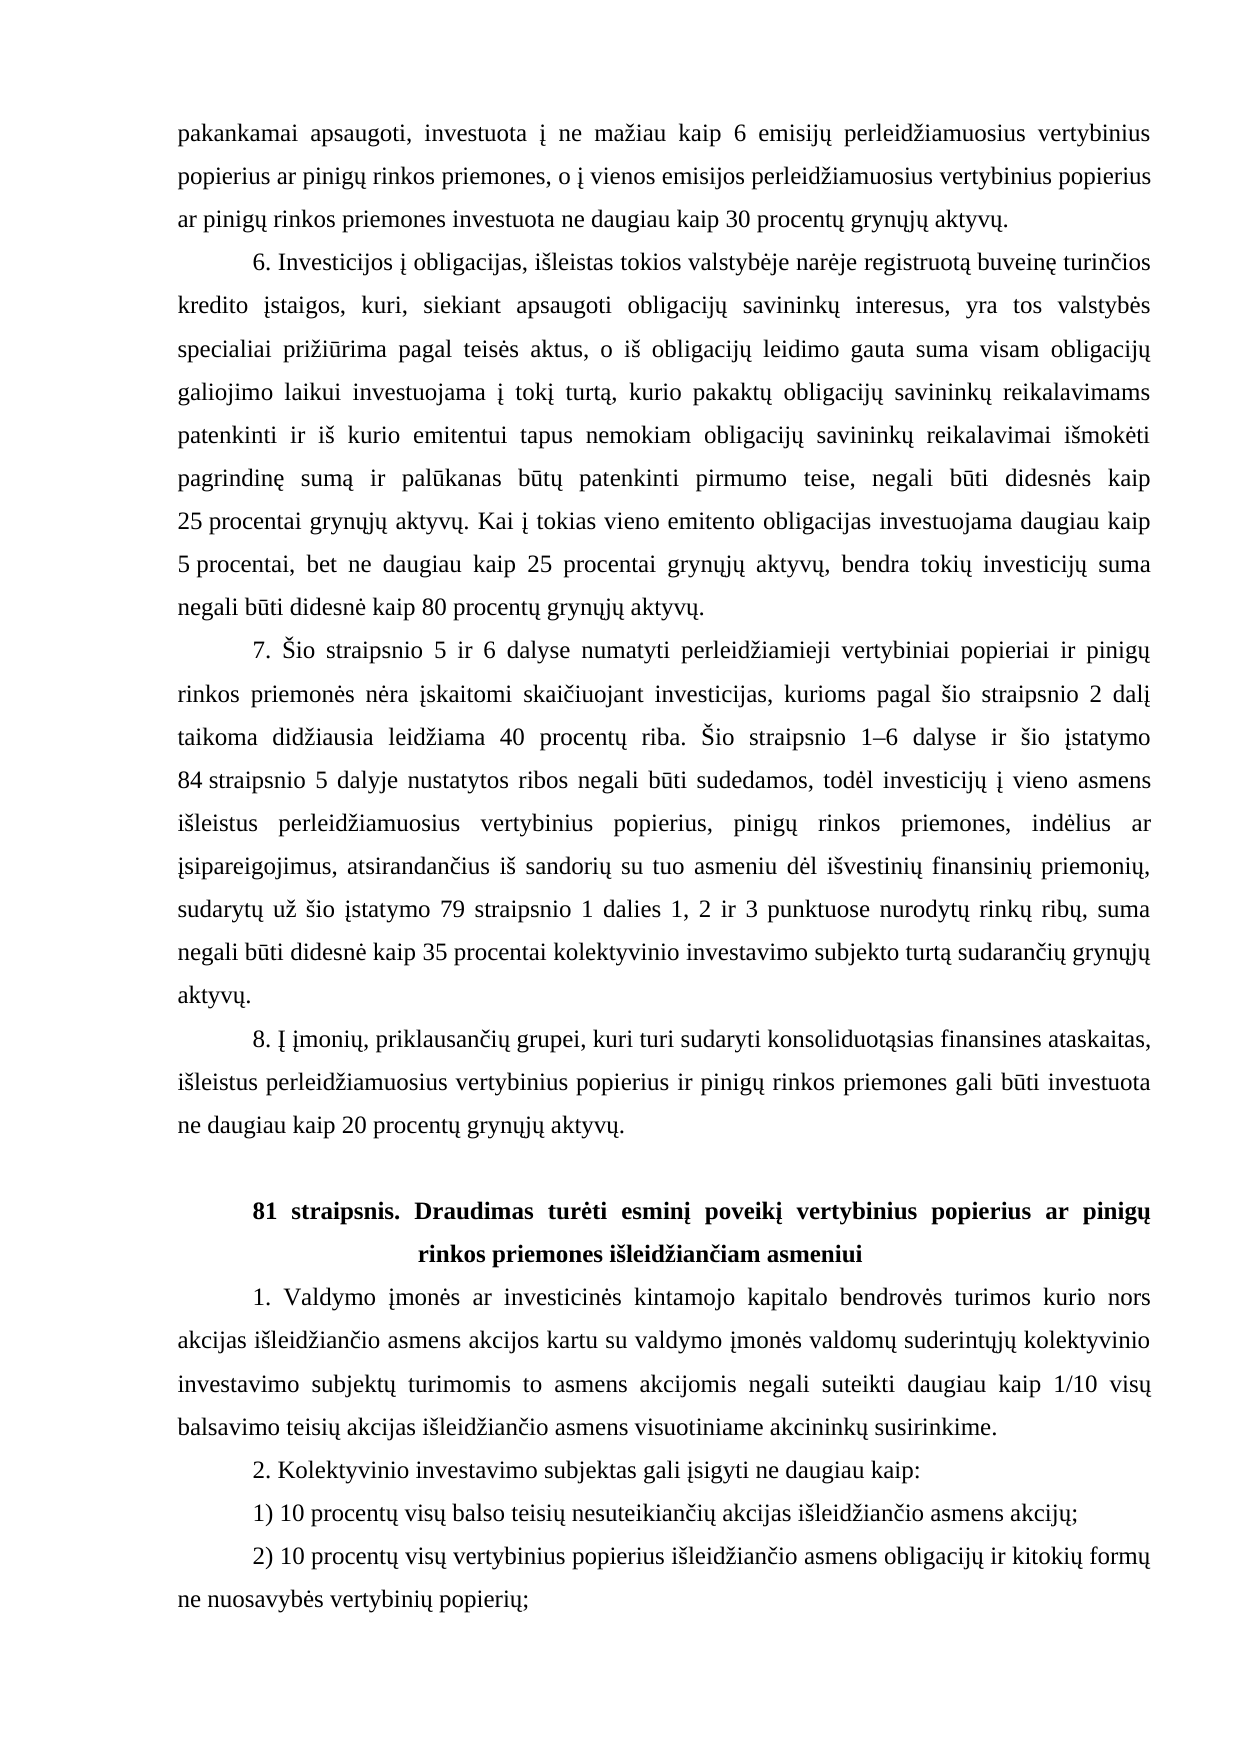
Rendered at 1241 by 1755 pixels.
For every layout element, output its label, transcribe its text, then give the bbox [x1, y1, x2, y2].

text 6. Investicijos į obligacijas, išleistas tokios valstybėje narėje registruotą buveinę turinčios kredito įstaigos, kuri, siekiant apsaugoti obligacijų savininkų interesus, yra tos valstybės specialiai prižiūrima pagal teisės aktus, o iš obligacijų leidimo gauta suma visam obligacijų galiojimo laikui investuojama į tokį turtą, kurio pakaktų obligacijų savininkų reikalavimams patenkinti ir iš kurio emitentui tapus nemokiam obligacijų savininkų reikalavimai išmokėti pagrindinę sumą ir palūkanas būtų patenkinti pirmumo teise, negali būti didesnės kaip 25 procentai grynųjų aktyvų. Kai į tokias vieno emitento obligacijas investuojama daugiau kaip 5 procentai, bet ne daugiau kaip 25 procentai grynųjų aktyvų, bendra tokių investicijų suma negali būti didesnė kaip 80 procentų grynųjų aktyvų. [177, 247, 1152, 621]
text 1) 10 procentų visų balso teisių nesuteikiančių akcijas išleidžiančio asmens akcijų; [177, 1498, 1152, 1527]
text 7. Šio straipsnio 5 ir 6 dalyse numatyti perleidžiamieji vertybiniai popieriai ir pinigų rinkos priemonės nėra įskaitomi skaičiuojant investicijas, kurioms pagal šio straipsnio 2 dalį taikoma didžiausia leidžiama 40 procentų riba. Šio straipsnio 1–6 dalyse ir šio įstatymo 84 straipsnio 5 dalyje nustatytos ribos negali būti sudedamos, todėl investicijų į vieno asmens išleistus perleidžiamuosius vertybinius popierius, pinigų rinkos priemones, indėlius ar įsipareigojimus, atsirandančius iš sandorių su tuo asmeniu dėl išvestinių finansinių priemonių, sudarytų už šio įstatymo 79 straipsnio 1 dalies 1, 2 ir 3 punktuose nurodytų rinkų ribų, suma negali būti didesnė kaip 35 procentai kolektyvinio investavimo subjekto turtą sudarančių grynųjų aktyvų. [177, 636, 1152, 1009]
text 8. Į įmonių, priklausančių grupei, kuri turi sudaryti konsoliduotąsias finansines ataskaitas, išleistus perleidžiamuosius vertybinius popierius ir pinigų rinkos priemones gali būti investuota ne daugiau kaip 20 procentų grynųjų aktyvų. [177, 1024, 1152, 1139]
text 2. Kolektyvinio investavimo subjektas gali įsigyti ne daugiau kaip: [177, 1455, 1152, 1484]
text 81 straipsnis. Draudimas turėti esminį poveikį vertybinius popierius ar pinigų rinkos priemones išleidžiančiam asmeniui [252, 1196, 1152, 1268]
text 2) 10 procentų visų vertybinius popierius išleidžiančio asmens obligacijų ir kitokių formų ne nuosavybės vertybinių popierių; [177, 1541, 1152, 1613]
text pakankamai apsaugoti, investuota į ne mažiau kaip 6 emisijų perleidžiamuosius vertybinius popierius ar pinigų rinkos priemones, o į vienos emisijos perleidžiamuosius vertybinius popierius ar pinigų rinkos priemones investuota ne daugiau kaip 30 procentų grynųjų aktyvų. [177, 118, 1152, 233]
text 1. Valdymo įmonės ar investicinės kintamojo kapitalo bendrovės turimos kurio nors akcijas išleidžiančio asmens akcijos kartu su valdymo įmonės valdomų suderintųjų kolektyvinio investavimo subjektų turimomis to asmens akcijomis negali suteikti daugiau kaip 1/10 visų balsavimo teisių akcijas išleidžiančio asmens visuotiniame akcininkų susirinkime. [177, 1282, 1152, 1441]
